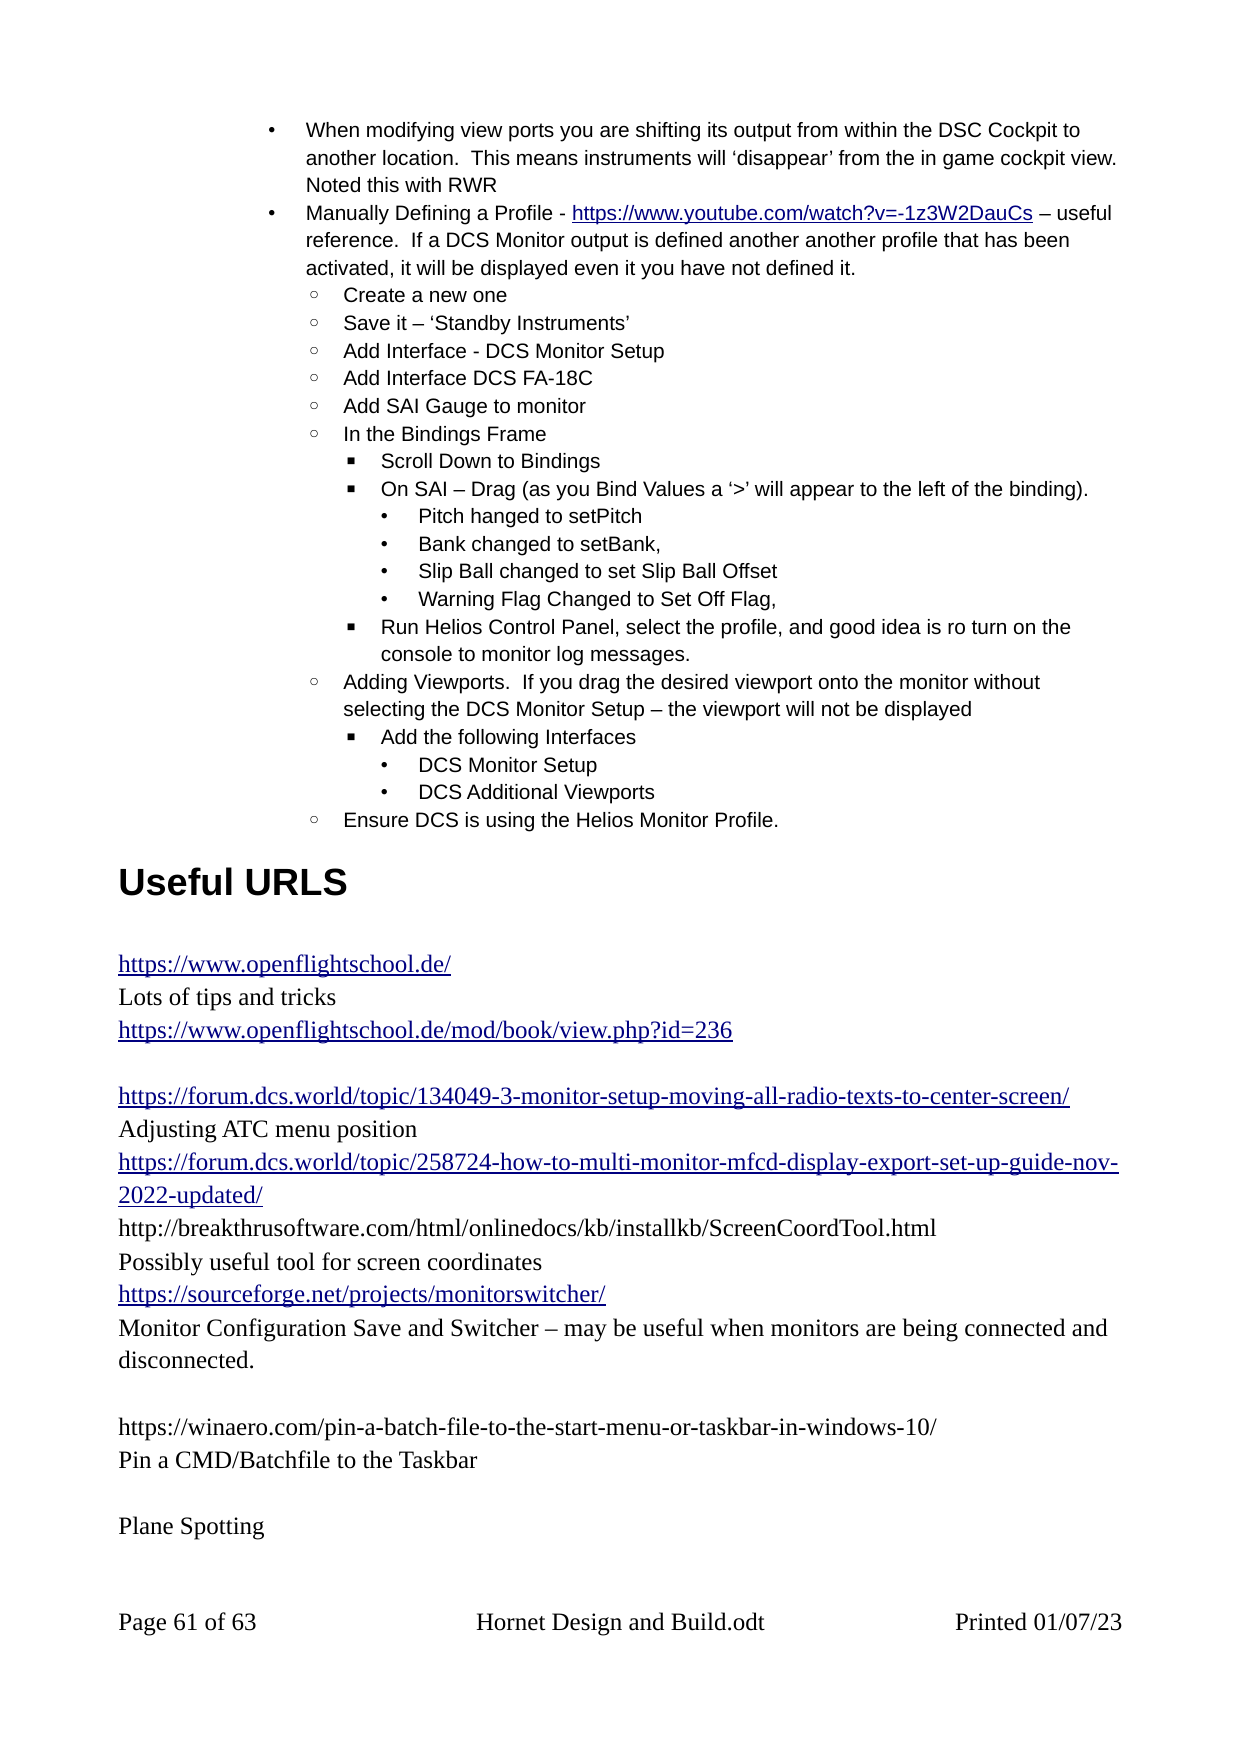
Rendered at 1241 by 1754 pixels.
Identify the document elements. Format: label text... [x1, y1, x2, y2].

list Add the following Interfaces [343, 725, 1122, 749]
list DCS Monitor Setup [381, 752, 1122, 776]
list Create a new one [306, 283, 1122, 307]
list DCS Additional Viewports [381, 780, 1122, 804]
text http://breakthrusoftware.com/html/onlinedocs/kb/installkb/ScreenCoordTool.html [118, 1213, 1122, 1242]
list When modifying view ports you are shifting its output from within the DSC Cockpit to another location. This means instruments will ‘disappear’ from the in game cockpit view. Noted this with RWR [268, 118, 1122, 197]
list Warning Flag Changed to Set Off Flag, [381, 587, 1122, 611]
text https://forum.dcs.world/topic/258724-how-to-multi-monitor-mfcd-display-export-set-up-guide-nov-2022-updated/ [118, 1147, 1122, 1209]
text Adjusting ATC menu position [118, 1114, 1122, 1143]
list Slip Ball changed to set Slip Ball Offset [381, 559, 1122, 583]
list Manually Defining a Profile - https://www.youtube.com/watch?v=-1z3W2DauCs – useful reference. If a DCS Monitor output is defined another another profile that has been activated, it will be displayed even it you have not defined it. [268, 201, 1122, 280]
list Save it – ‘Standby Instruments’ [306, 311, 1122, 335]
list Run Helios Control Panel, select the profile, and good idea is ro turn on the console to monitor log messages. [343, 614, 1122, 666]
text https://www.openflightschool.de/mod/book/view.php?id=236 [118, 1015, 1122, 1044]
text Possibly useful tool for screen coordinates [118, 1247, 1122, 1275]
list In the Bindings Frame [306, 421, 1122, 445]
list Add SAI Gauge to monitor [306, 394, 1122, 418]
list Ensure DCS is using the Helios Monitor Profile. [306, 808, 1122, 832]
text Pin a CMD/Batchfile to the Taskbar [118, 1445, 1122, 1473]
text Plane Spotting [118, 1511, 1122, 1539]
text https://sourceforge.net/projects/monitorswitcher/ [118, 1279, 1122, 1308]
text https://www.openflightschool.de/ [118, 949, 1122, 978]
text Monitor Configuration Save and Switcher – may be useful when monitors are being connected and disconnected. [118, 1313, 1122, 1374]
subtitle Useful URLS [118, 860, 1122, 904]
text https://forum.dcs.world/topic/134049-3-monitor-setup-moving-all-radio-texts-to-center-screen/ [118, 1081, 1122, 1110]
list Adding Viewports. If you drag the desired viewport onto the monitor without selecting the DCS Monitor Setup – the viewport will not be displayed [306, 670, 1122, 721]
list Add Interface - DCS Monitor Setup [306, 338, 1122, 363]
list On SAI – Drag (as you Bind Values a ‘>’ will appear to the left of the binding). [343, 477, 1122, 501]
list Scroll Down to Bindings [343, 449, 1122, 473]
list Bank changed to setBank, [381, 532, 1122, 556]
list Pitch hanged to setPitch [381, 504, 1122, 528]
text Lots of tips and tricks [118, 982, 1122, 1011]
text https://winaero.com/pin-a-batch-file-to-the-start-menu-or-taskbar-in-windows-10/ [118, 1412, 1122, 1440]
list Add Interface DCS FA-18C [306, 366, 1122, 390]
